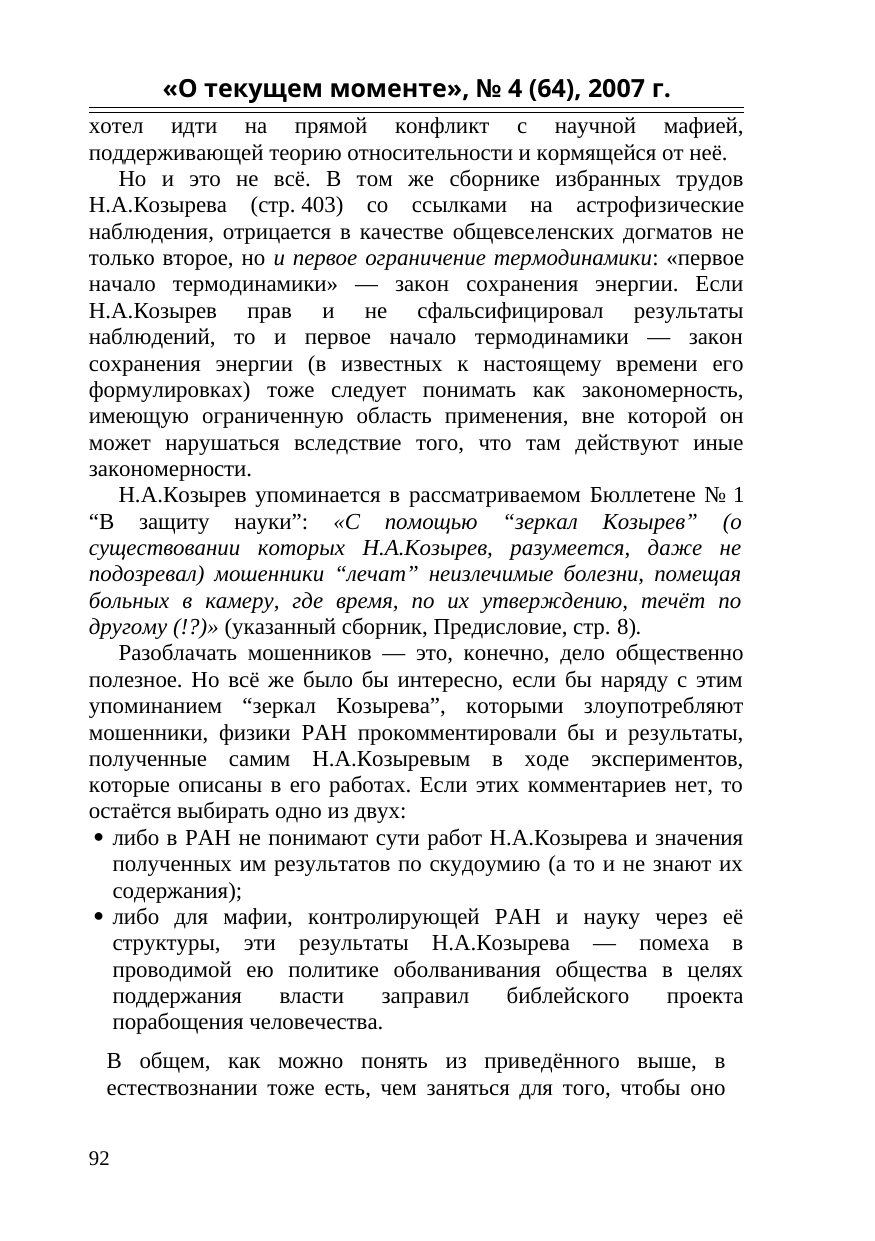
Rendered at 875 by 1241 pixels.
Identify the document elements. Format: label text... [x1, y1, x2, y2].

list либо для мафии, контролирующей РАН и науку через её структуры, эти результаты Н.А.Козырева — помеха в проводимой ею политике оболванивания общества в целях поддержания власти заправил библейского проекта порабощения человечества. [94, 903, 744, 1035]
text Разоблачать мошенников — это, конечно, дело общественно полезное. Но всё же было бы интересно, если бы наряду с этим упоминанием “зеркал Козырева”, которыми злоупотребляют мошенники, физики РАН прокомментировали бы и результаты, полученные самим Н.А.Козыревым в ходе экспериментов, которые описаны в его работах. Если этих комментариев нет, то остаётся выбирать одно из двух: [89, 639, 744, 824]
text Н.А.Козырев упоминается в рассматриваемом Бюллетене № 1 “В защиту науки”: «С помощью “зеркал Козырев” (о существовании которых Н.А.Козырев, разумеется, даже не подозревал) мошенники “лечат” неизлечимые болезни, помещая больных в камеру, где время, по их утверждению, течёт по другому (!?)» (указанный сборник, Предисловие, стр. 8). [89, 481, 744, 639]
text Но и это не всё. В том же сборнике избранных трудов Н.А.Козырева (стр. 403) со ссылками на астрофи­зические наблюдения, отрицается в качестве общевсе­ленских догматов не только второе, но и первое ограни­чение термодинамики: «первое начало термодинамики» — закон сохранения энергии. Если Н.А.Козырев прав и не сфальсифицировал результаты наблюдений, то и первое начало термодинамики — закон сохранения энергии (в известных к настоящему времени его формулировках) тоже следует понимать как закономерность, имеющую ограниченную область применения, вне которой он может нарушаться вследствие того, что там действуют иные закономерности. [89, 165, 744, 481]
list либо в РАН не понимают сути работ Н.А.Козырева и значения полученных им результатов по скудоумию (а то и не знают их содержания); [94, 824, 744, 903]
text хотел идти на прямой конфликт с научной мафией, поддерживающей теорию относительности и кормящейся от неё. [89, 113, 744, 165]
text В общем, как можно понять из приведённого выше, в естествознании тоже есть, чем заняться для того, чтобы оно [106, 1047, 726, 1100]
